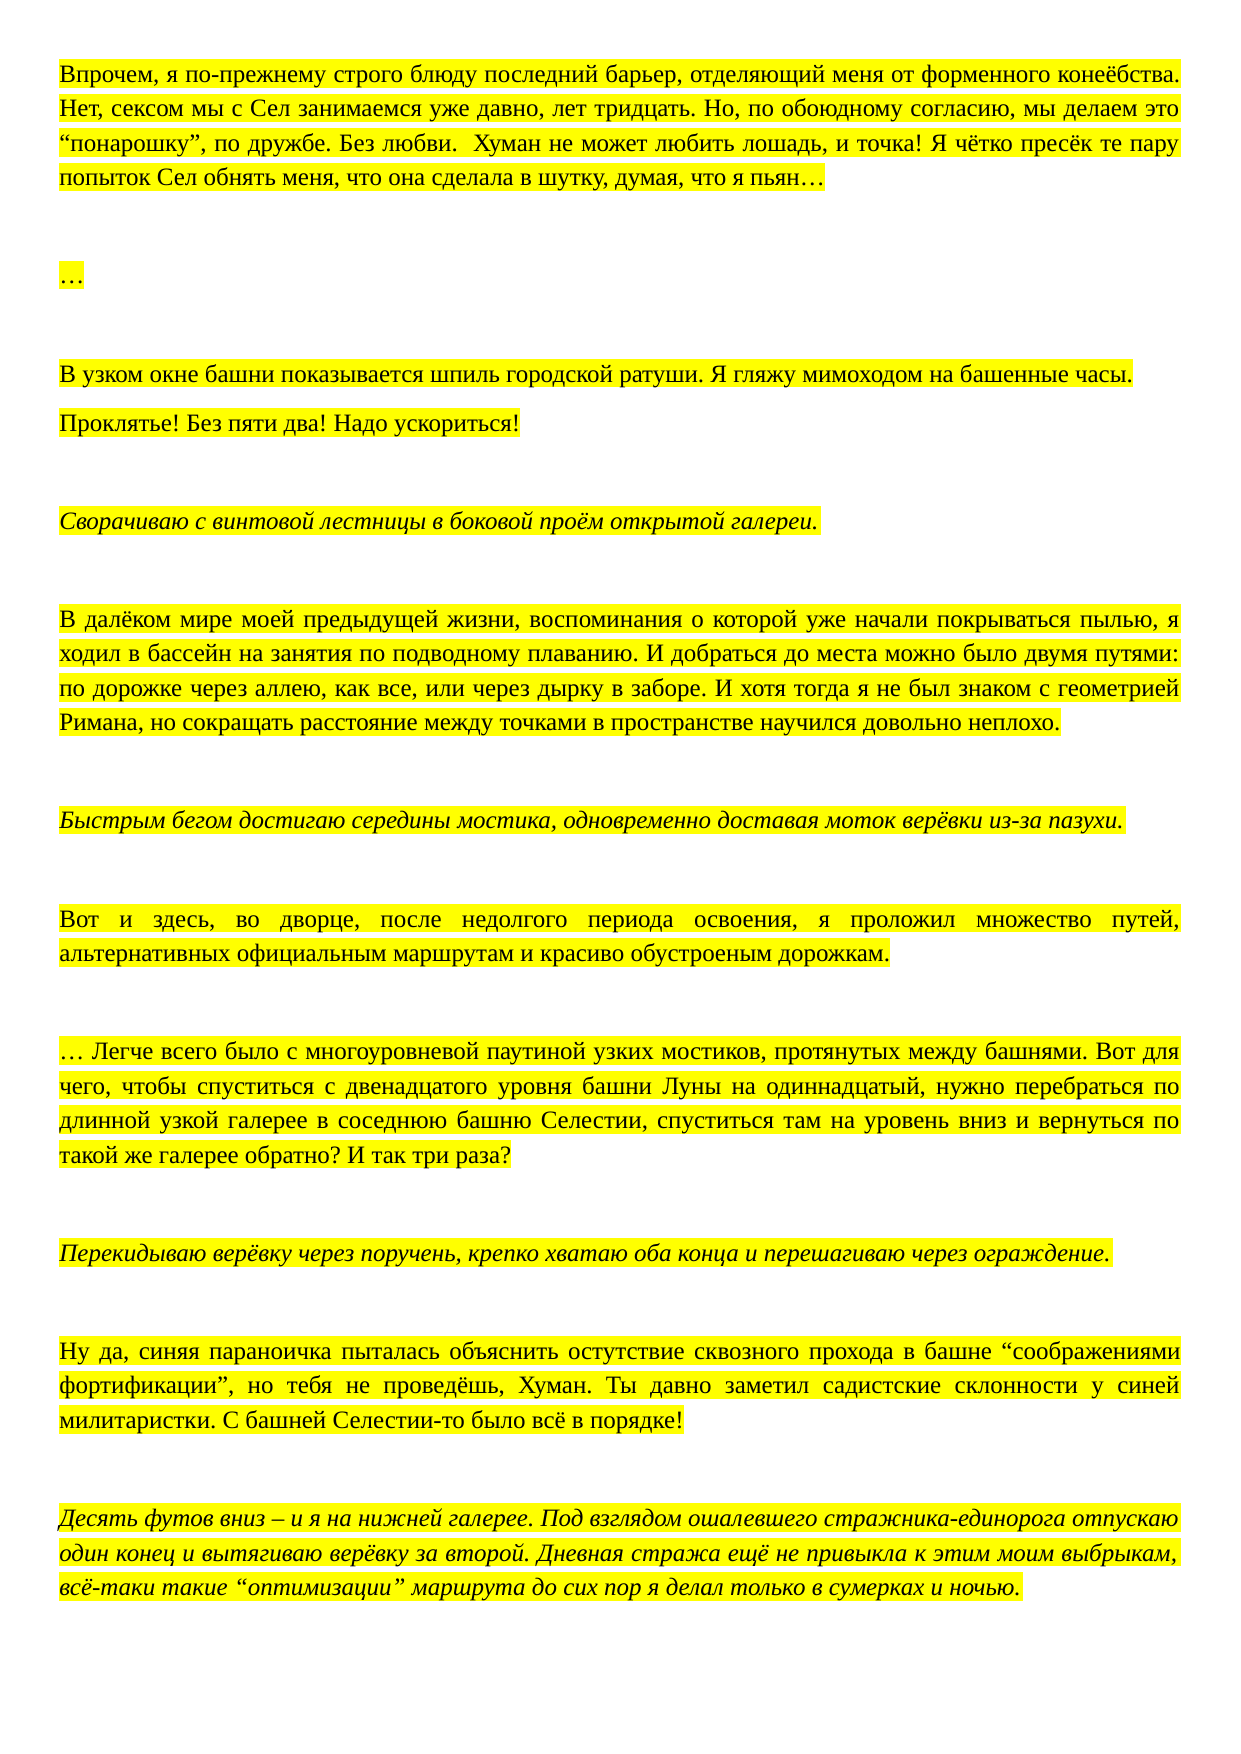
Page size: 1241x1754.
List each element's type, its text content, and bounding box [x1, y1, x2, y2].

text Сворачиваю с винтовой лестницы в боковой проём открытой галереи. [59, 506, 1181, 535]
text Перекидываю верёвку через поручень, крепко хватаю оба конца и перешагиваю через ограждение. [59, 1238, 1181, 1267]
text В узком окне башни показывается шпиль городской ратуши. Я гляжу мимоходом на башенные часы. [59, 359, 1181, 387]
text В далёком мире моей предыдущей жизни, воспоминания о которой уже начали покрываться пылью, я ходил в бассейн на занятия по подводному плаванию. И добраться до места можно было двумя путями: по дорожке через аллею, как все, или через дырку в заборе. И хотя тогда я не был знаком с геометрией Римана, но сокращать расстояние между точками в пространстве научился довольно неплохо. [59, 604, 1181, 736]
text Быстрым бегом достигаю середины мостика, одновременно доставая моток верёвки из-за пазухи. [59, 806, 1181, 834]
text … Легче всего было с многоуровневой паутиной узких мостиков, протянутых между башнями. Вот для чего, чтобы спуститься с двенадцатого уровня башни Луны на одиннадцатый, нужно перебраться по длинной узкой галерее в соседнюю башню Селестии, спуститься там на уровень вниз и вернуться по такой же галерее обратно? И так три раза? [59, 1036, 1181, 1168]
text Ну да, синяя параноичка пыталась объяснить остутствие сквозного прохода в башне “соображениями фортификации”, но тебя не проведёшь, Хуман. Ты давно заметил садистские склонности у синей милитаристки. С башней Селестии-то было всё в порядке! [59, 1336, 1181, 1434]
text Впрочем, я по-прежнему строго блюду последний барьер, отделяющий меня от форменного конеёбства. Нет, сексом мы с Сел занимаемся уже давно, лет тридцать. Но, по обоюдному согласию, мы делаем это “понарошку”, по дружбе. Без любви. Хуман не может любить лошадь, и точка! Я чётко пресёк те пару попыток Сел обнять меня, что она сделала в шутку, думая, что я пьян… [59, 59, 1181, 191]
text Проклятье! Без пяти два! Надо ускориться! [59, 408, 1181, 437]
text Вот и здесь, во дворце, после недолгого периода освоения, я проложил множество путей, альтернативных официальным маршрутам и красиво обустроеным дорожкам. [59, 904, 1181, 967]
text Десять футов вниз – и я на нижней галерее. Под взглядом ошалевшего стражника-единорога отпускаю один конец и вытягиваю верёвку за второй. Дневная стража ещё не привыкла к этим моим выбрыкам, всё-таки такие “оптимизации” маршрута до сих пор я делал только в сумерках и ночью. [59, 1503, 1181, 1601]
text … [59, 261, 1181, 289]
